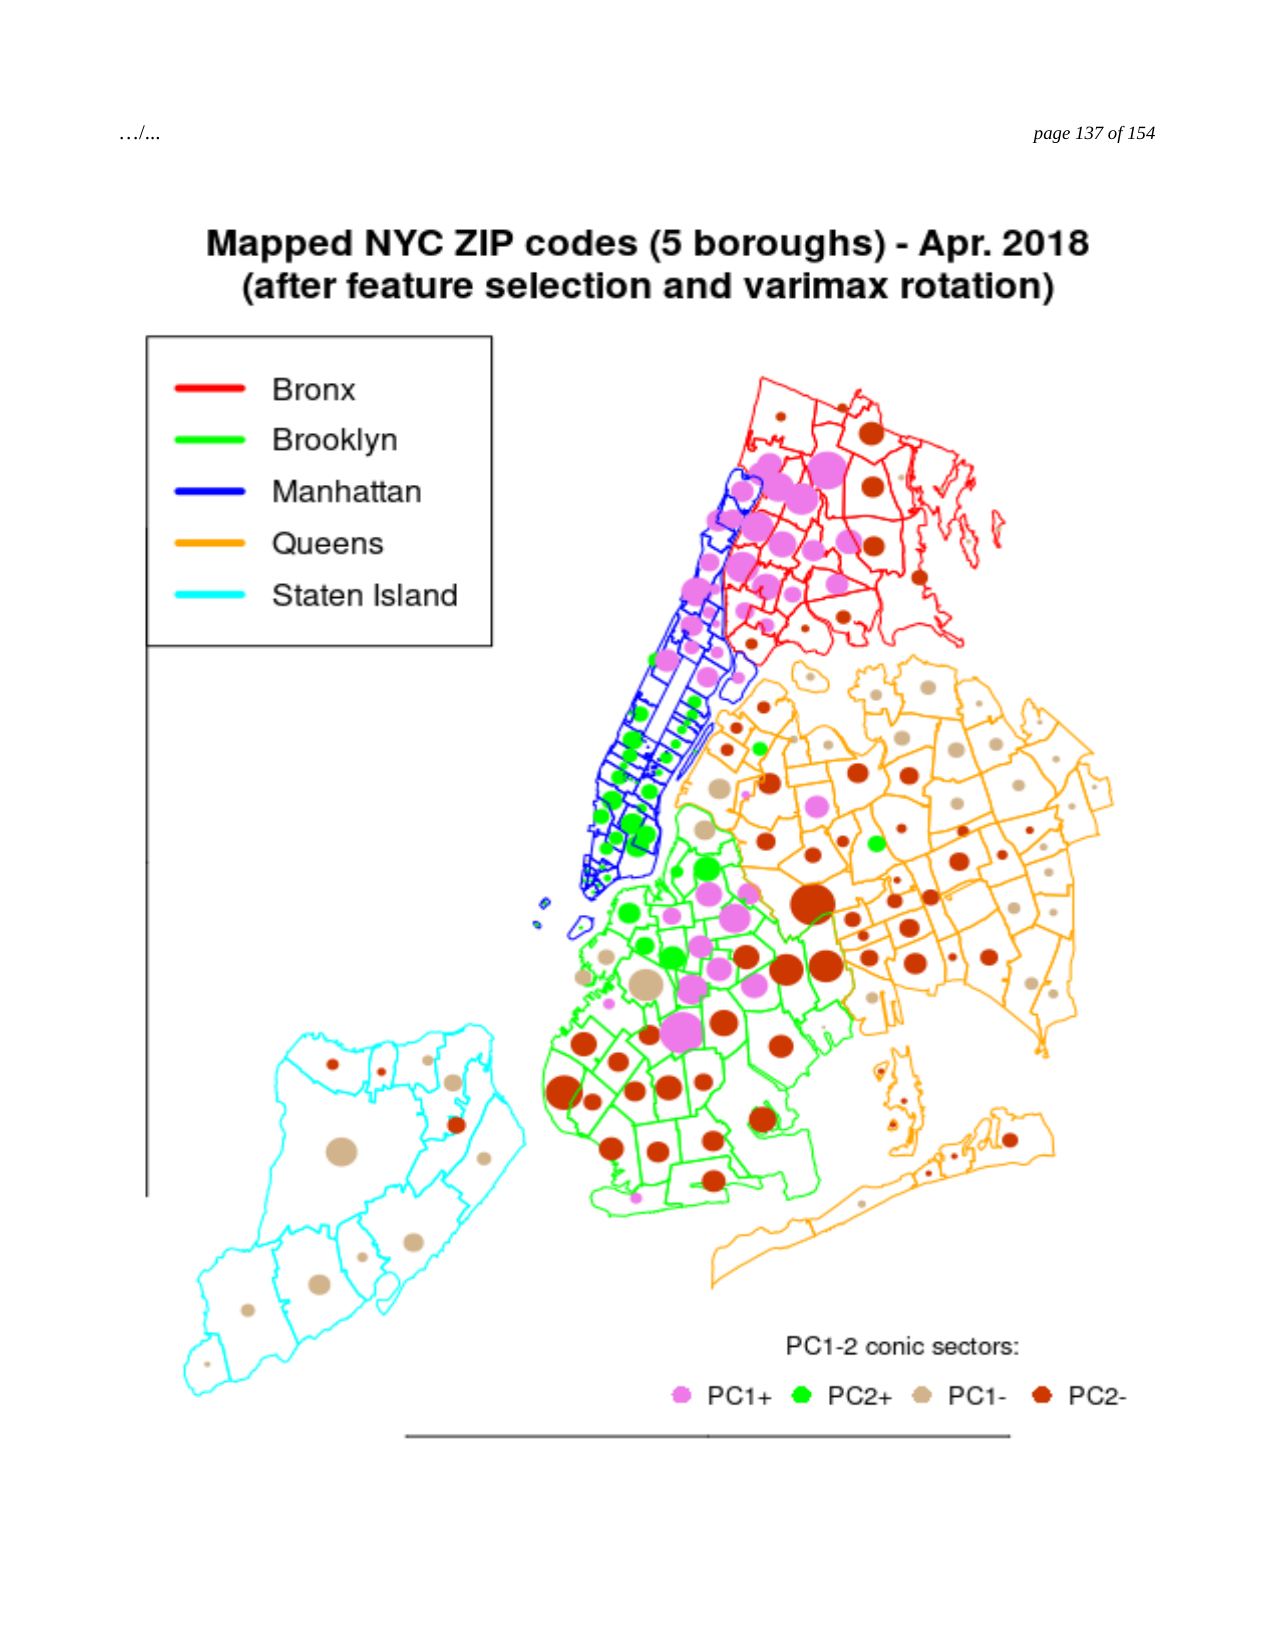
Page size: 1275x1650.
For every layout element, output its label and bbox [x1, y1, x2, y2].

picture [118, 207, 1157, 1470]
